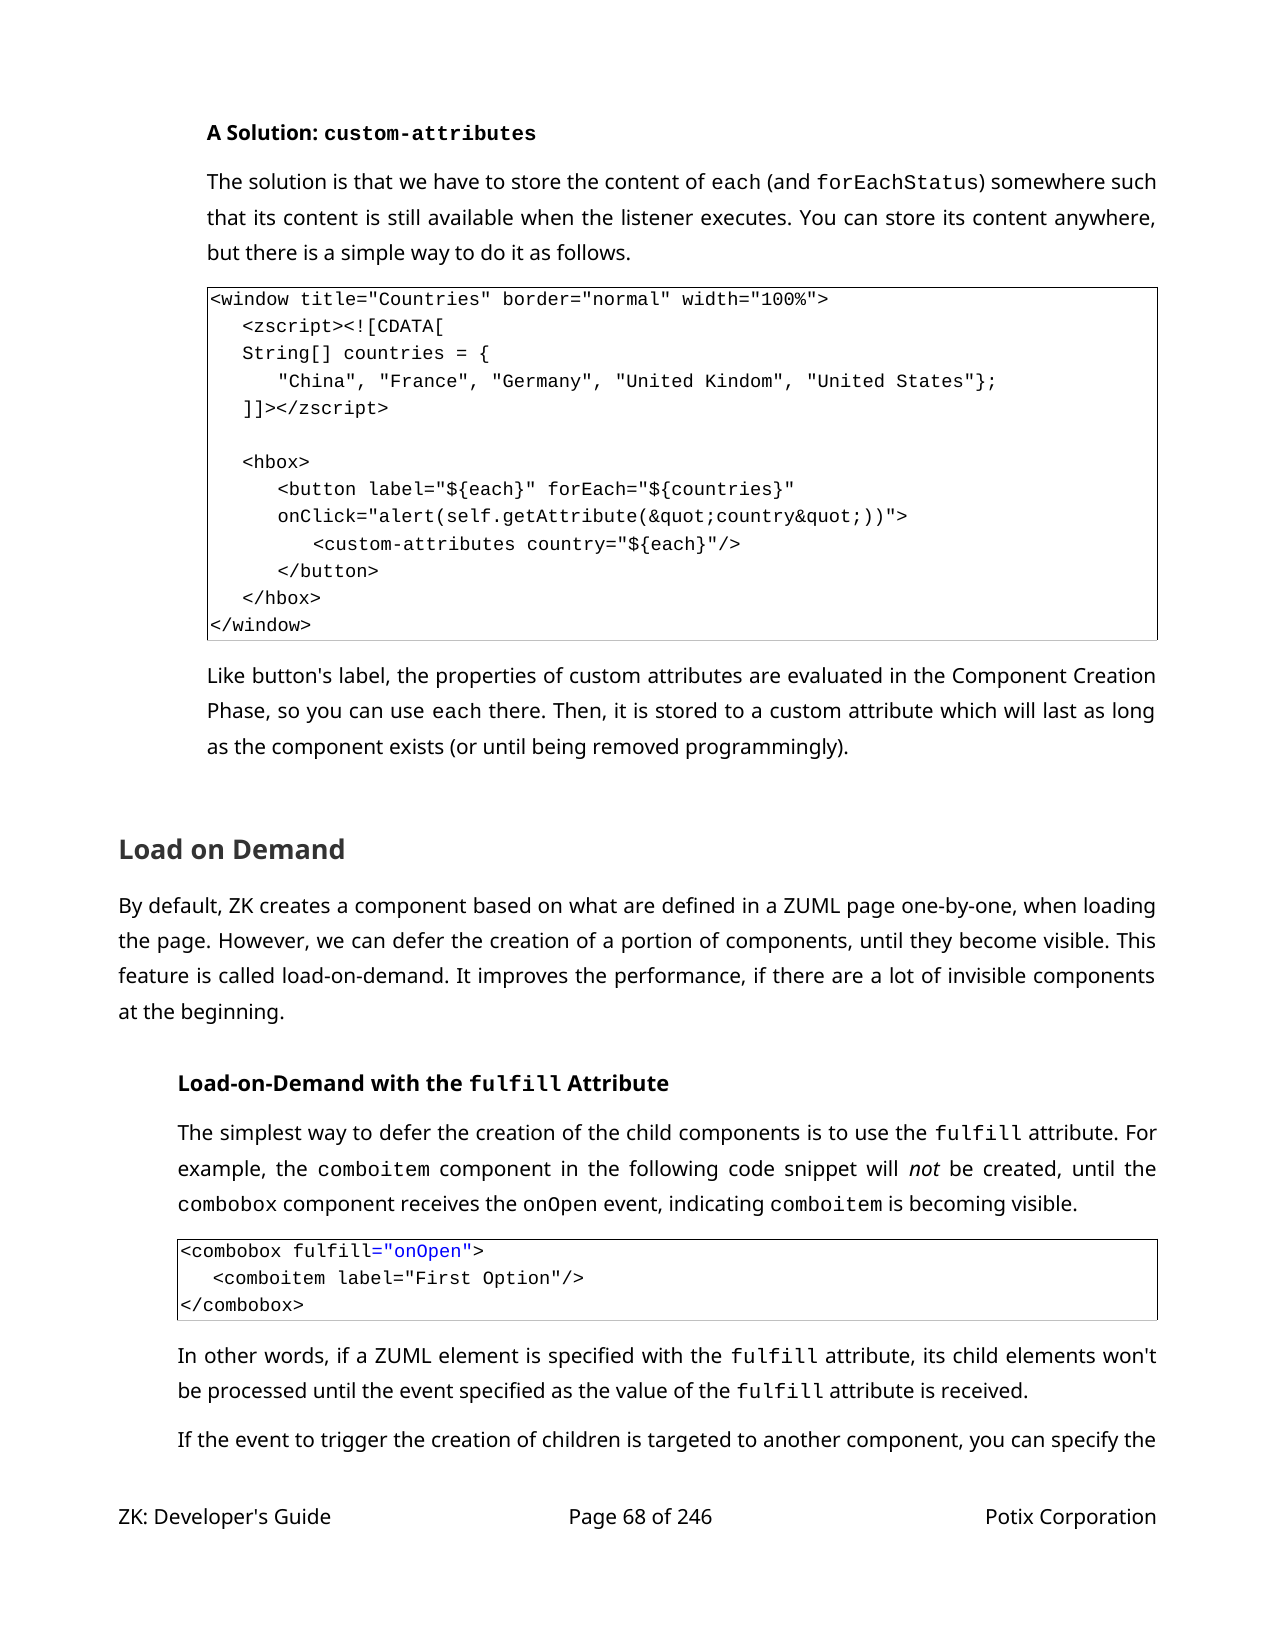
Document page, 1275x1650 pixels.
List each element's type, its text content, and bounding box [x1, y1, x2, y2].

text By default, ZK creates a component based on what are defined in a ZUML page one-by-one, when loading the page. However, we can defer the creation of a portion of components, until they become visible. This feature is called load-on-demand. It improves the performance, if there are a lot of invisible components at the beginning. [118, 891, 1157, 1025]
text "China", "France", "Germany", "United Kindom", "United States"}; [208, 368, 1157, 393]
text onClick="alert(self.getAttribute(&quot;country&quot;))"> [208, 504, 1157, 529]
text ]]></zscript> [208, 396, 1157, 420]
text Like button's label, the properties of custom attributes are evaluated in the Component Creation Phase, so you can use each there. Then, it is stored to a custom attribute which will last as long as the component exists (or until being removed programmingly). [207, 661, 1157, 760]
text <zscript><![CDATA[ [208, 314, 1157, 338]
text <combobox fulfill="onOpen"> [178, 1240, 1157, 1263]
text </hbox> [208, 586, 1157, 610]
text If the event to trigger the creation of children is targeted to another component, you can specify the [177, 1426, 1157, 1454]
text <hbox> [208, 450, 1157, 474]
text <custom-attributes country="${each}"/> [208, 532, 1157, 556]
text </combobox> [178, 1293, 1157, 1320]
subtitle A Solution: custom-attributes [207, 118, 1157, 147]
text The solution is that we have to store the content of each (and forEachStatus) somewhere such that its content is still available when the listener executes. You can store its content anywhere, but there is a simple way to do it as follows. [207, 167, 1157, 266]
text The simplest way to defer the creation of the child components is to use the fulfill attribute. For example, the comboitem component in the following code snippet will not be created, until the combobox component receives the onOpen event, indicating comboitem is becoming visible. [177, 1118, 1157, 1218]
text <window title="Countries" border="normal" width="100%"> [208, 288, 1157, 311]
text <comboitem label="First Option"/> [178, 1266, 1157, 1290]
text <button label="${each}" forEach="${countries}" [208, 477, 1157, 501]
text </window> [208, 613, 1157, 640]
subtitle Load on Demand [118, 831, 1157, 868]
text String[] countries = { [208, 341, 1157, 366]
subtitle Load-on-Demand with the fulfill Attribute [177, 1068, 1157, 1098]
text In other words, if a ZUML element is specified with the fulfill attribute, its child elements won't be processed until the event specified as the value of the fulfill attribute is received. [177, 1341, 1157, 1405]
text </button> [208, 559, 1157, 583]
